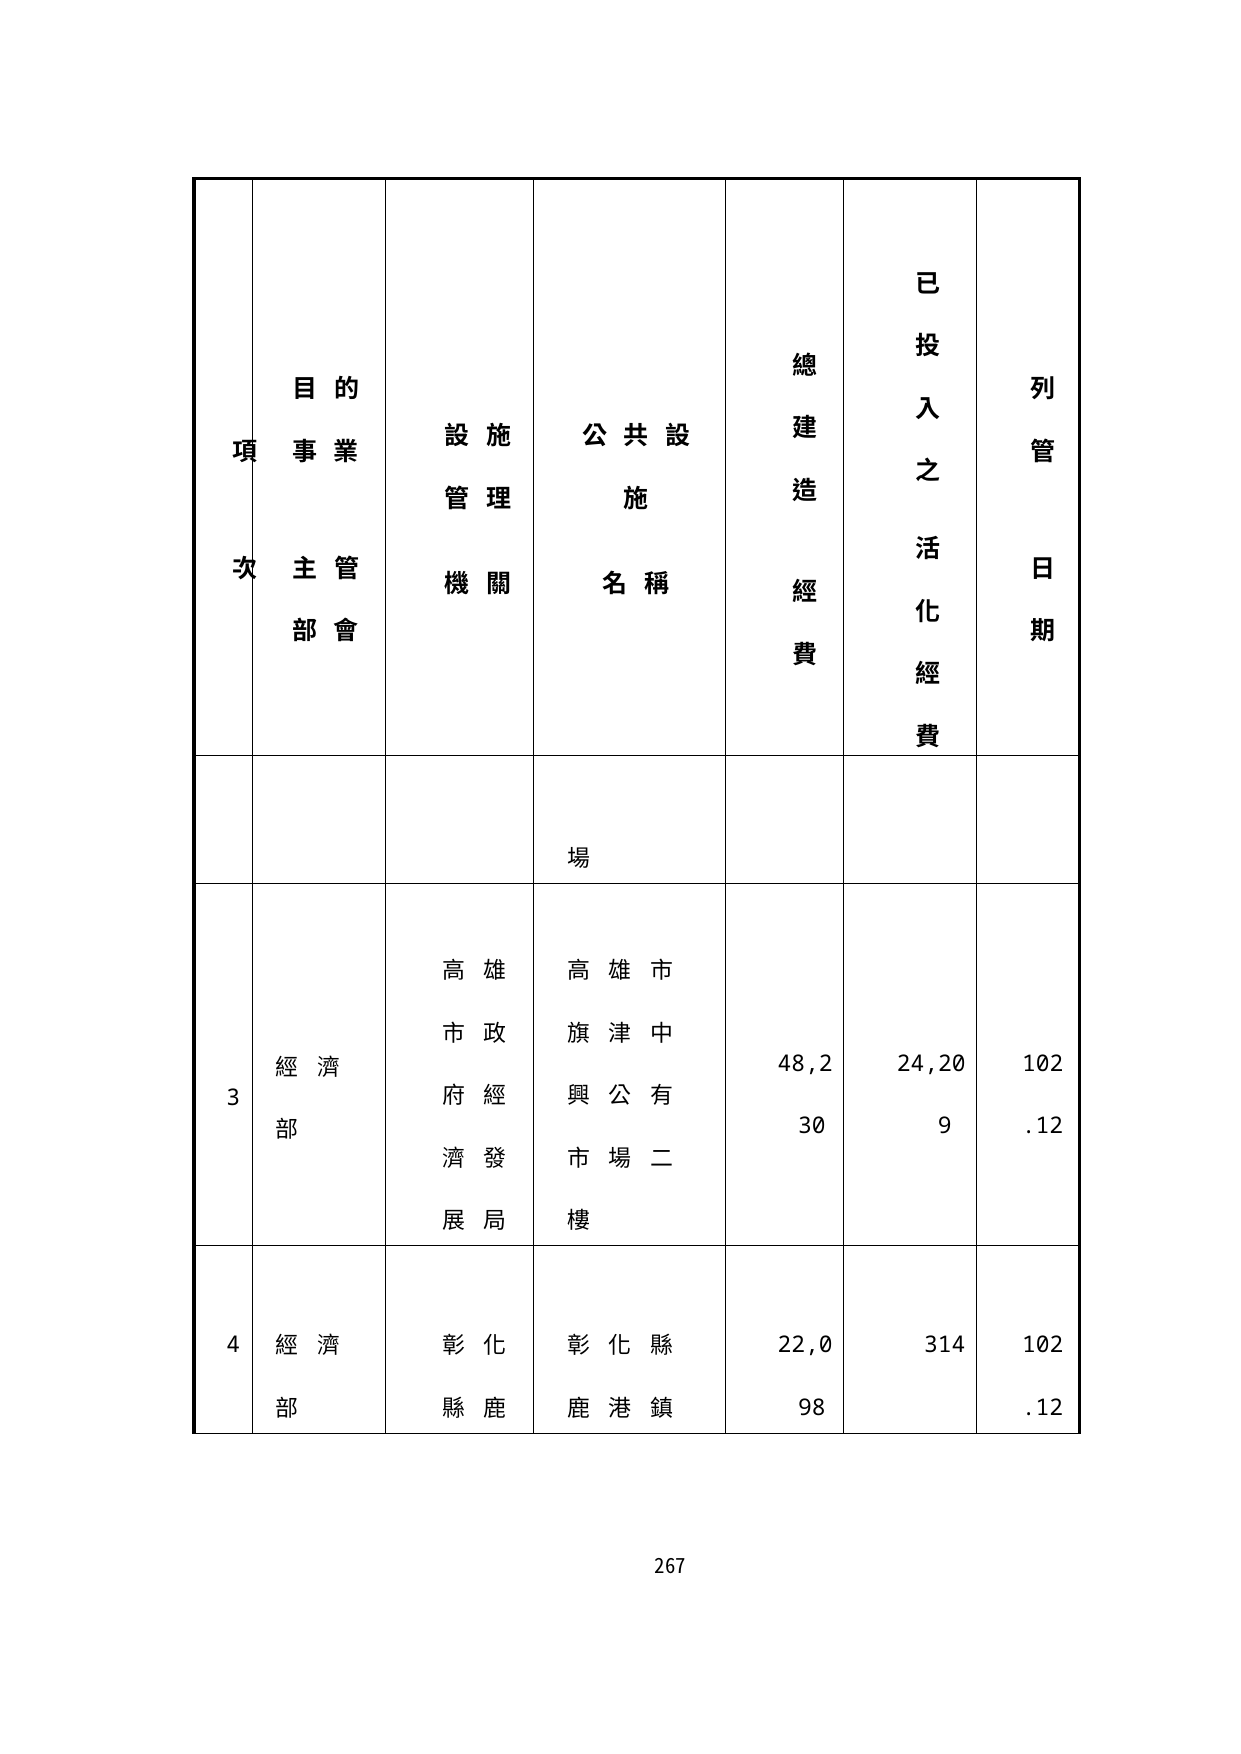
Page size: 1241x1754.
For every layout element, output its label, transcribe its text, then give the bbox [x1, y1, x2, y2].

table_header 公共設施 名稱 [534, 180, 725, 755]
table_header 總建造 經費 [726, 180, 843, 755]
table_cell 22,098 [726, 1246, 843, 1432]
table_cell [196, 756, 252, 882]
table_header 目的事業 主管部會 [253, 180, 385, 755]
table_cell 高雄市旗津中興公有市場二樓 [534, 884, 725, 1245]
table_cell 經濟部 [253, 884, 385, 1245]
table_header 項 次 [196, 180, 252, 755]
table_cell 高雄市政府經濟發展局 [386, 884, 533, 1245]
table_cell [253, 756, 385, 882]
table_header 列管 日期 [977, 180, 1078, 755]
table_cell [386, 756, 533, 882]
table_cell 場 [534, 756, 725, 882]
table_header 設施管理 機關 [386, 180, 533, 755]
table_cell [844, 756, 976, 882]
table_cell 3 [196, 884, 252, 1245]
table_header 已投入之 活化經費 [844, 180, 976, 755]
table_cell 102.12 [977, 884, 1078, 1245]
table_cell 彰化縣鹿 [386, 1246, 533, 1432]
table_cell 經濟部 [253, 1246, 385, 1432]
table_cell 314 [844, 1246, 976, 1432]
table_cell 48,230 [726, 884, 843, 1245]
table_cell 102.12 [977, 1246, 1078, 1432]
table_cell [977, 756, 1078, 882]
table_cell 24,209 [844, 884, 976, 1245]
table_cell 4 [196, 1246, 252, 1432]
table_cell 彰化縣鹿港鎮 [534, 1246, 725, 1432]
table_cell [726, 756, 843, 882]
